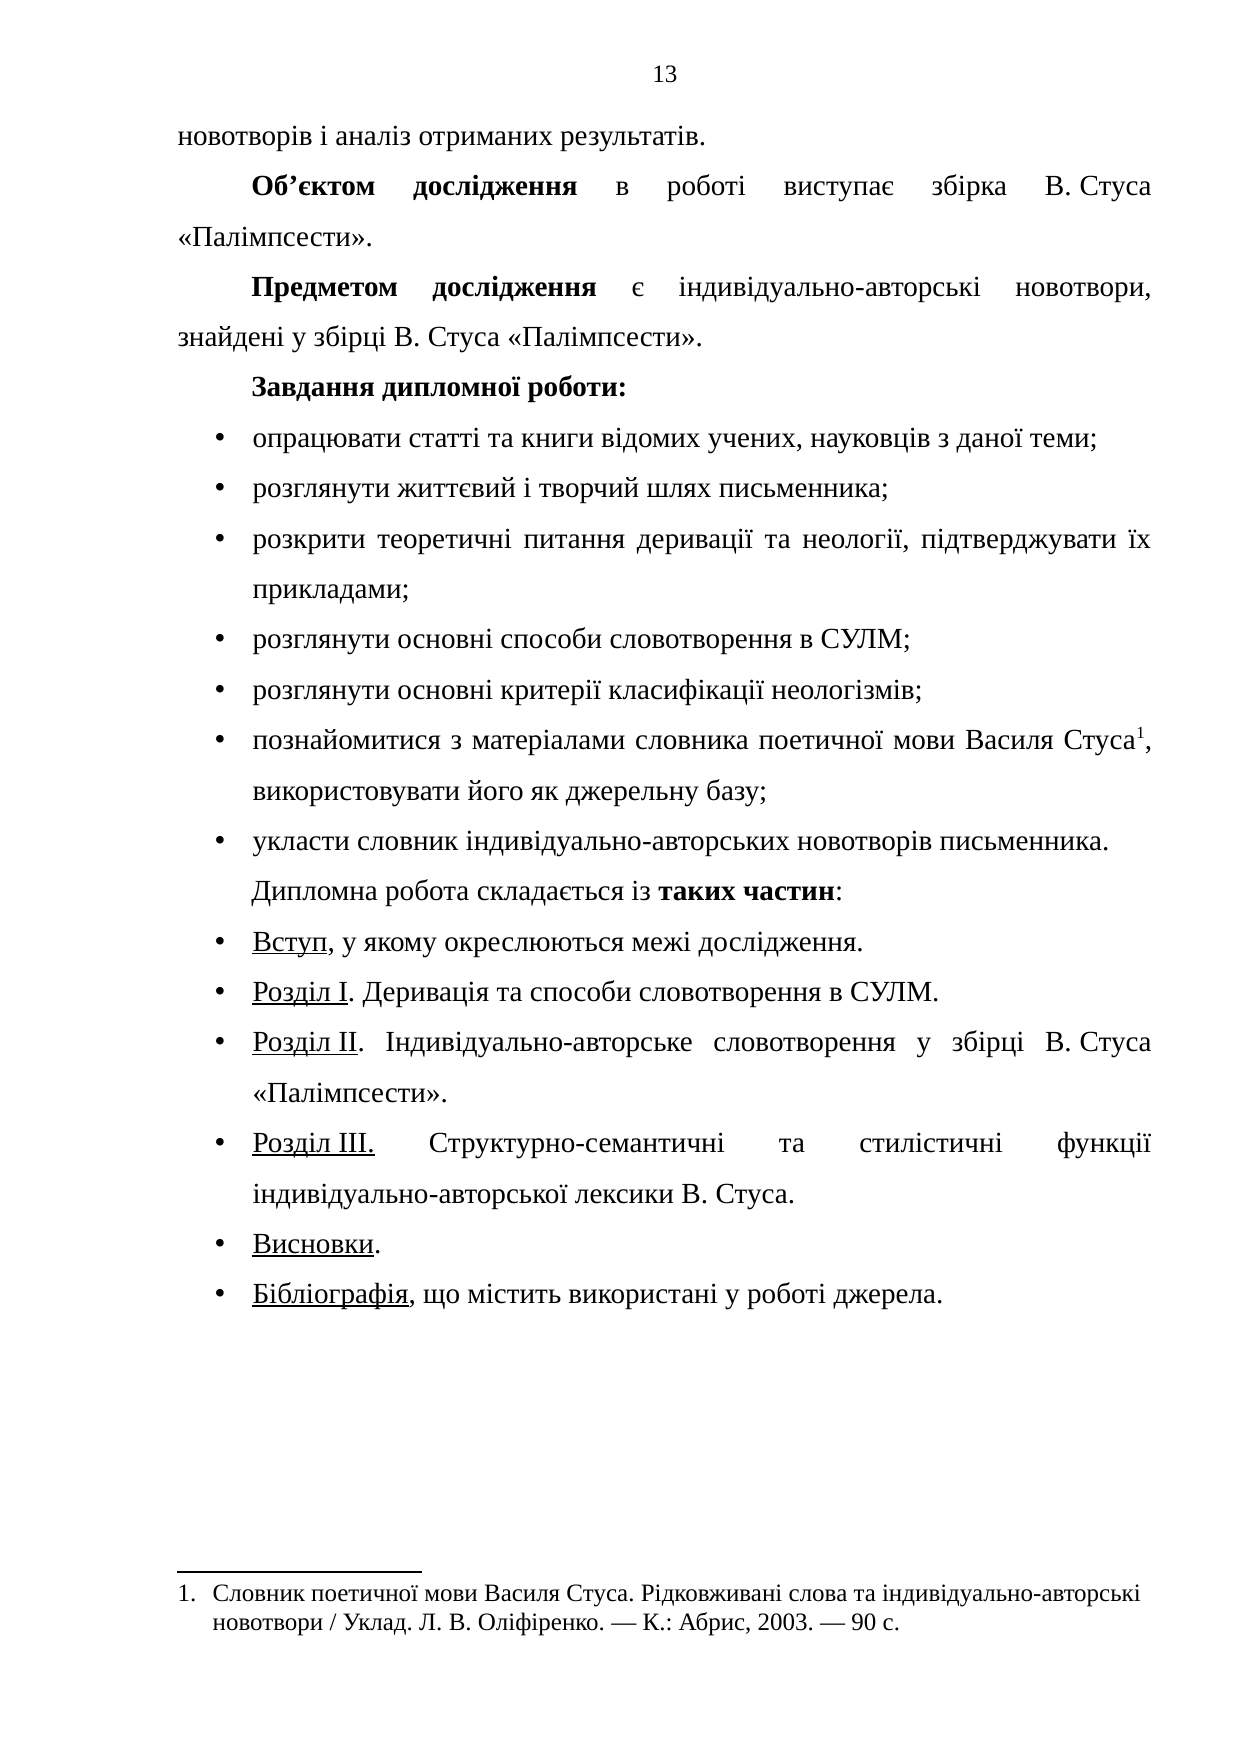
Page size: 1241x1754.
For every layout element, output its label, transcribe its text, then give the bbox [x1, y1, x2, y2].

text Дипломна робота складається із таких частин: [177, 873, 1152, 907]
list укласти словник індивідуально‑авторських новотворів письменника. [215, 823, 1152, 857]
list розглянути основні критерії класифікації неологізмів; [215, 672, 1152, 706]
list Розділ ІІІ. Структурно‑семантичні та стилістичні функції індивідуально‑авторської лексики В. Стуса. [215, 1125, 1152, 1209]
list розкрити теоретичні питання деривації та неології, підтверджувати їх прикладами; [215, 521, 1152, 605]
text новотворів і аналіз отриманих результатів. [177, 118, 1152, 152]
list Розділ І. Деривація та способи словотворення в СУЛМ. [215, 974, 1152, 1008]
list Розділ ІІ. Індивідуально-авторське словотворення у збірці В. Стуса «Палімпсести». [215, 1024, 1152, 1108]
text Об’єктом дослідження в роботі виступає збірка В. Стуса «Палімпсести». [177, 168, 1152, 252]
list розглянути життєвий і творчий шлях письменника; [215, 470, 1152, 504]
list Словник поетичної мови Василя Стуса. Рідковживані слова та індивідуально-авторські новотвори / Уклад. Л. В. Оліфіренко. — К.: Абрис, 2003. — 90 с. [177, 1578, 1152, 1636]
list познайомитися з матеріалами словника поетичної мови Василя Стуса, використовувати його як джерельну базу; [215, 722, 1152, 806]
list розглянути основні способи словотворення в СУЛМ; [215, 621, 1152, 655]
text Завдання дипломної роботи: [177, 369, 1152, 403]
text Предметом дослідження є індивідуально‑авторські новотвори, знайдені у збірці В. Стуса «Палімпсести». [177, 269, 1152, 353]
list Вступ, у якому окреслюються межі дослідження. [215, 924, 1152, 957]
list Висновки. [215, 1226, 1152, 1260]
list Бібліографія, що містить використані у роботі джерела. [215, 1276, 1152, 1310]
list опрацювати статті та книги відомих учених, науковців з даної теми; [215, 420, 1152, 453]
